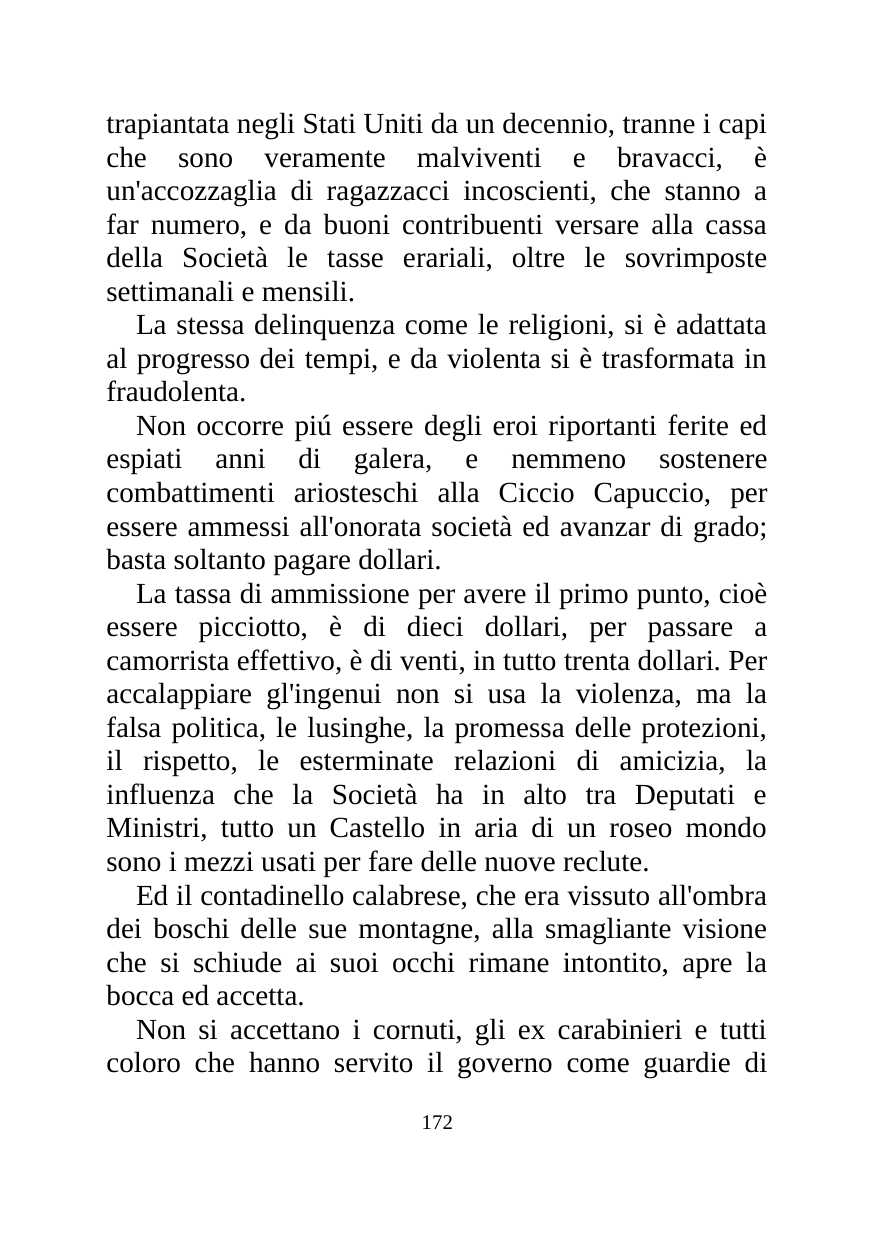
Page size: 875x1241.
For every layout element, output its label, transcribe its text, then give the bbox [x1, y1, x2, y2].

text La tassa di ammissione per avere il primo punto, cioè essere picciotto, è di dieci dollari, per passare a camorrista effettivo, è di venti, in tutto trenta dollari. Per accalappiare gl'ingenui non si usa la violenza, ma la falsa politica, le lusinghe, la promessa delle protezioni, il rispetto, le esterminate relazioni di amicizia, la influenza che la Società ha in alto tra Deputati e Ministri, tutto un Castello in aria di un roseo mondo sono i mezzi usati per fare delle nuove reclute. [106, 576, 768, 878]
text trapiantata negli Stati Uniti da un decennio, tranne i capi che sono veramente malviventi e bravacci, è un'accozzaglia di ragazzacci incoscienti, che stanno a far numero, e da buoni contribuenti versare alla cassa della Società le tasse erariali, oltre le sovrimposte settimanali e mensili. [106, 106, 768, 307]
text Ed il contadinello calabrese, che era vissuto all'ombra dei boschi delle sue montagne, alla smagliante visione che si schiude ai suoi occhi rimane intontito, apre la bocca ed accetta. [106, 878, 768, 1012]
text Non si accettano i cornuti, gli ex carabinieri e tutti coloro che hanno servito il governo come guardie di [106, 1012, 768, 1079]
text Non occorre piú essere degli eroi riportanti ferite ed espiati anni di galera, e nemmeno sostenere combattimenti ariosteschi alla Ciccio Capuccio, per essere ammessi all'onorata società ed avanzar di grado; basta soltanto pagare dollari. [106, 408, 768, 576]
text La stessa delinquenza come le religioni, si è adattata al progresso dei tempi, e da violenta si è trasformata in fraudolenta. [106, 307, 768, 408]
